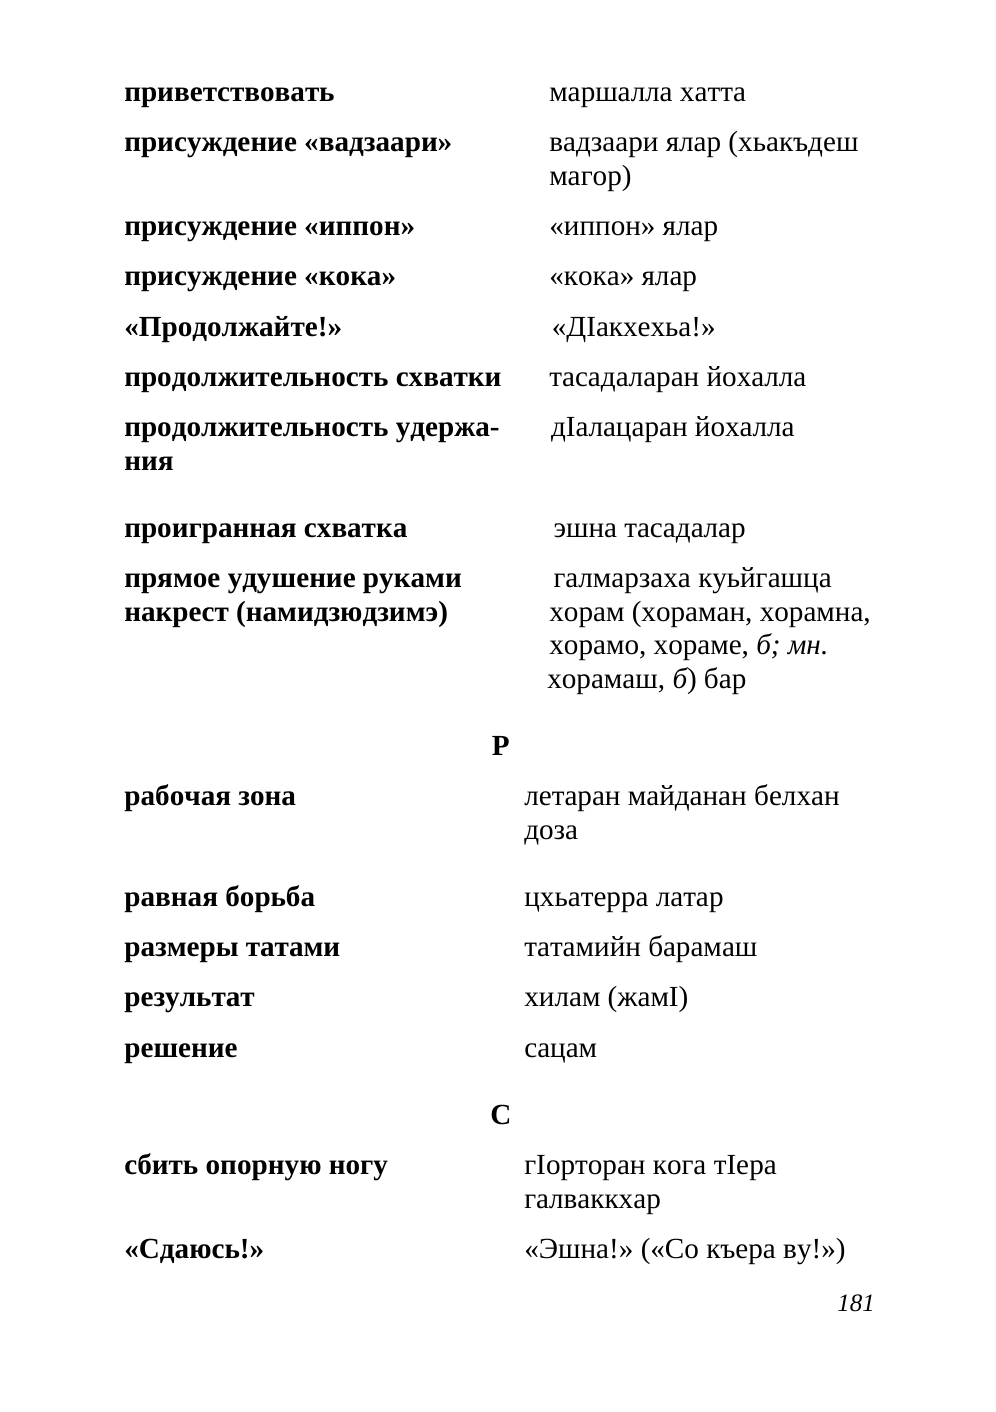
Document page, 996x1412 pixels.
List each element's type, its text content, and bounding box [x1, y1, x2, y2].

text прямое удушение руками галмарзаха куьйгашца [124, 560, 877, 594]
text доза [124, 812, 877, 845]
text рабочая зона летаран майданан белхан [124, 778, 877, 812]
text проигранная схватка эшна тасадалар [124, 510, 877, 543]
text магор) [124, 158, 877, 191]
text ния [124, 443, 877, 476]
text «Продолжайте!» «ДIакхехьа!» [124, 309, 877, 342]
text накрест (намидзюдзимэ) хорам (хораман, хорамна, хорамо, хораме, б; мн. [124, 594, 877, 661]
text Р [124, 728, 877, 761]
text присуждение «кока» «кока» ялар [124, 258, 877, 292]
text равная борьба цхьатерра латар [124, 879, 877, 912]
text продолжительность удержа- дIалацаран йохалла [124, 409, 877, 443]
text сбить опорную ногу гIорторан кога тIера [124, 1147, 877, 1181]
text результат хилам (жамI) [124, 979, 877, 1013]
text хорамаш, б) бар [124, 661, 877, 694]
text «Сдаюсь!» «Эшна!» («Со къера ву!») [124, 1231, 877, 1264]
text галваккхар [124, 1181, 877, 1214]
text продолжительность схватки тасадаларан йохалла [124, 359, 877, 392]
text решение сацам [124, 1030, 877, 1063]
text приветствовать маршалла хатта [124, 74, 877, 107]
text С [124, 1097, 877, 1130]
text присуждение «вадзаари» вадзаари ялар (хьакъдеш [124, 124, 877, 158]
text размеры татами татамийн барамаш [124, 929, 877, 963]
text присуждение «иппон» «иппон» ялар [124, 208, 877, 242]
